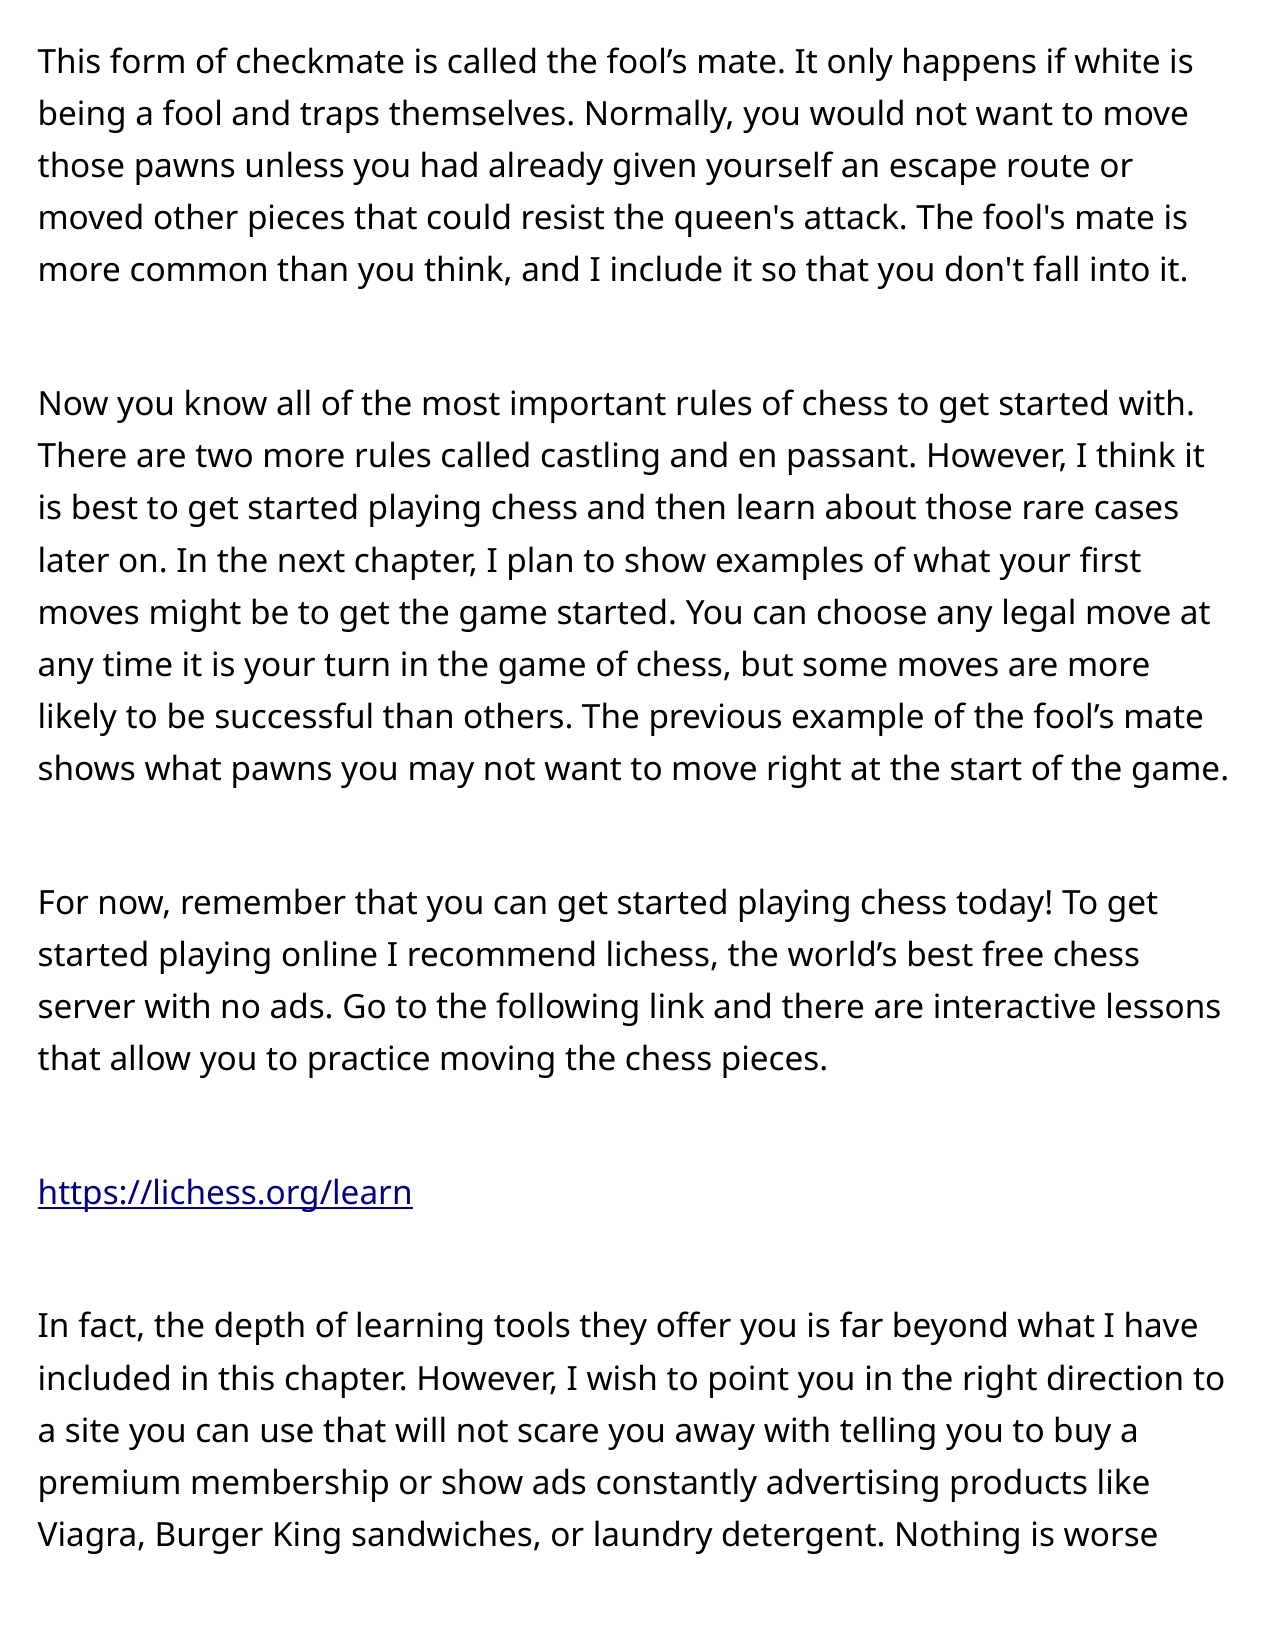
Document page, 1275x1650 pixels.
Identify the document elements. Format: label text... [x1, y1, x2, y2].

text Now you know all of the most important rules of chess to get started with. There are two more rules called castling and en passant. However, I think it is best to get started playing chess and then learn about those rare cases later on. In the next chapter, I plan to show examples of what your first moves might be to get the game started. You can choose any legal move at any time it is your turn in the game of chess, but some moves are more likely to be successful than others. The previous example of the fool’s mate shows what pawns you may not want to move right at the start of the game. [37, 380, 1237, 791]
text In fact, the depth of learning tools they offer you is far beyond what I have included in this chapter. However, I wish to point you in the right direction to a site you can use that will not scare you away with telling you to buy a premium membership or show ads constantly advertising products like Viagra, Burger King sandwiches, or laundry detergent. Nothing is worse [37, 1302, 1237, 1556]
text This form of checkmate is called the fool’s mate. It only happens if white is being a fool and traps themselves. Normally, you would not want to move those pawns unless you had already given yourself an escape route or moved other pieces that could resist the queen's attack. The fool's mate is more common than you think, and I include it so that you don't fall into it. [37, 37, 1237, 292]
text https://lichess.org/learn [37, 1169, 1237, 1214]
text For now, remember that you can get started playing chess today! To get started playing online I recommend lichess, the world’s best free chess server with no ads. Go to the following link and there are interactive lessons that allow you to practice moving the chess pieces. [37, 879, 1237, 1081]
